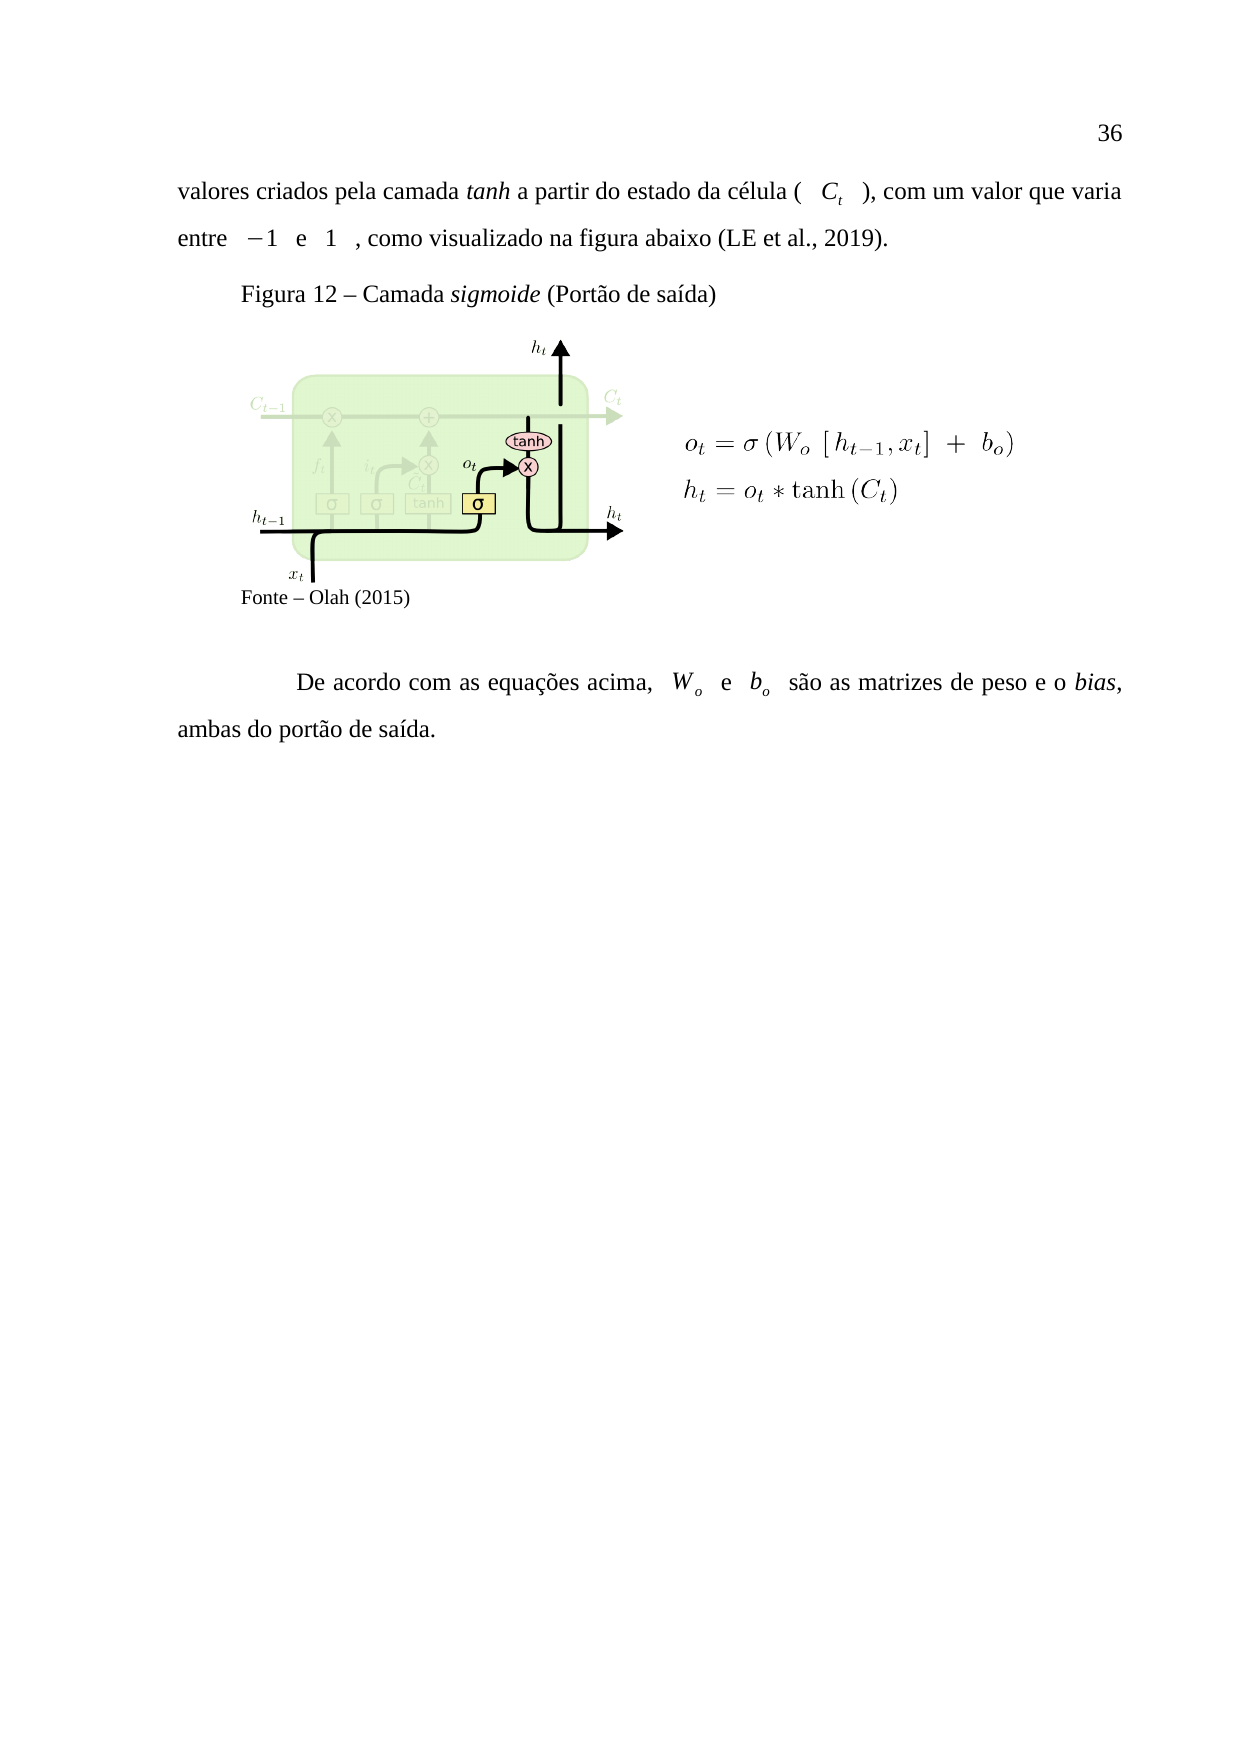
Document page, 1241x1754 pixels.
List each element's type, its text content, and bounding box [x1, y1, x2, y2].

text Figura 12 – Camada sigmoide (Portão de saída) [241, 279, 1058, 307]
picture [240, 332, 1059, 585]
text Fonte – Olah (2015) [241, 585, 1058, 609]
text De acordo com as equações acima,esão as matrizes de peso e o bias, ambas do portão de saída. [177, 667, 1122, 742]
text valores criados pela camada tanh a partir do estado da célula (), com um valor que varia entree, como visualizado na figura abaixo (LE et al., 2019). [177, 176, 1122, 252]
